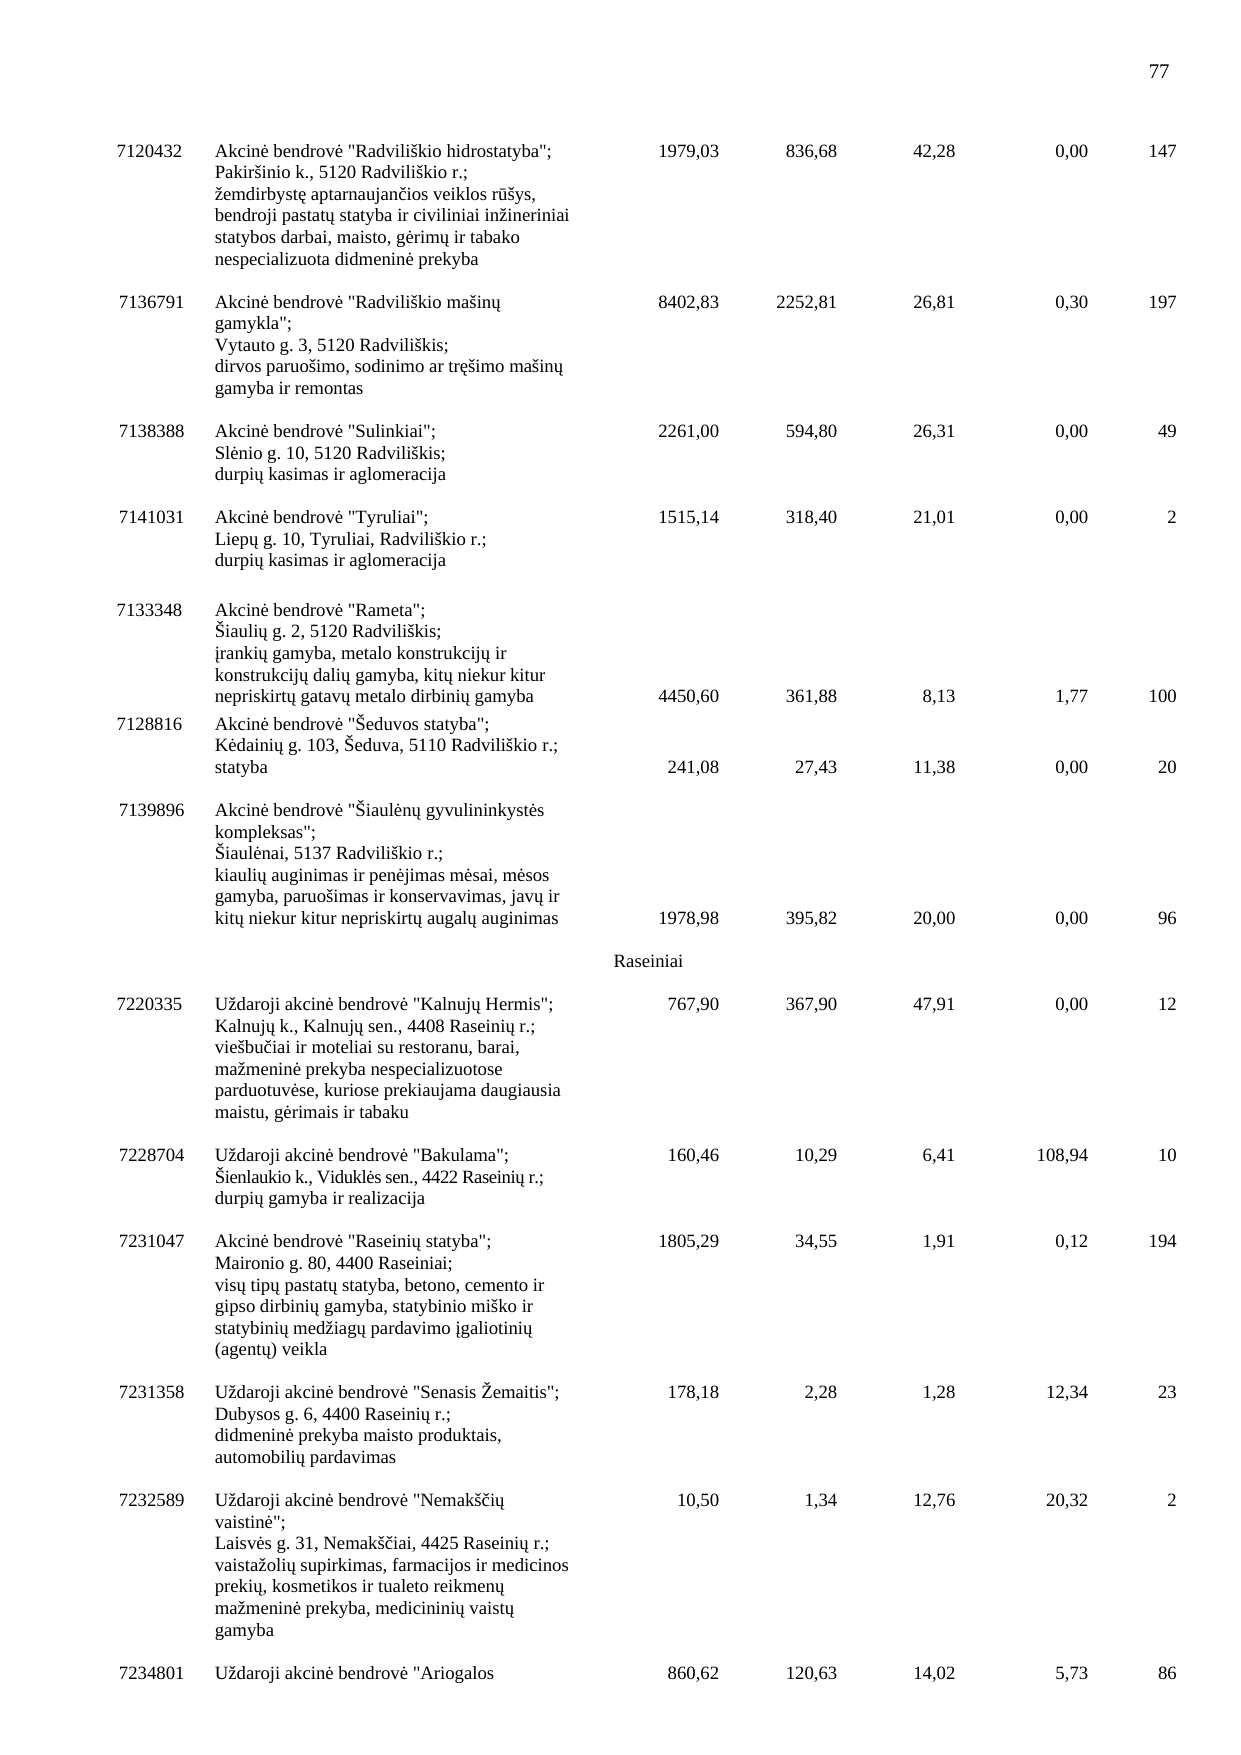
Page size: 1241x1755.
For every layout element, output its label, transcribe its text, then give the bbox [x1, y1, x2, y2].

table_cell 1,91 [853, 1230, 971, 1381]
table_cell 2,28 [735, 1381, 853, 1489]
table_cell 21,01 [853, 506, 971, 592]
table_cell Raseiniai [100, 950, 1192, 993]
table_cell 0,00 [971, 506, 1104, 592]
table_cell Akcinė bendrovė "Sulinkiai"; Slėnio g. 10, 5120 Radviliškis; durpių kasimas ir aglomeracija [203, 420, 587, 506]
table_cell 395,82 [735, 799, 853, 950]
table_cell 12 [1104, 993, 1192, 1144]
table_cell 7128816 [100, 713, 203, 799]
table_cell Akcinė bendrovė "Raseinių statyba"; Maironio g. 80, 4400 Raseiniai; visų tipų pastatų statyba, betono, cemento ir gipso dirbinių gamyba, statybinio miško ir statybinių medžiagų pardavimo įgaliotinių (agentų) veikla [203, 1230, 587, 1381]
table_cell 0,12 [971, 1230, 1104, 1381]
table_cell 7120432 [100, 140, 203, 291]
table_cell Uždaroji akcinė bendrovė "Nemakščių vaistinė"; Laisvės g. 31, Nemakščiai, 4425 Raseinių r.; vaistažolių supirkimas, farmacijos ir medicinos prekių, kosmetikos ir tualeto reikmenų mažmeninė prekyba, medicininių vaistų gamyba [203, 1489, 587, 1662]
table_cell 47,91 [853, 993, 971, 1144]
table_cell 7133348 [100, 593, 203, 713]
table_cell 49 [1104, 420, 1192, 506]
table_cell 10,50 [587, 1489, 735, 1662]
table_cell 0,00 [971, 993, 1104, 1144]
table_cell 1,34 [735, 1489, 853, 1662]
table_cell 1,77 [971, 593, 1104, 713]
table_cell 7220335 [100, 993, 203, 1144]
table_cell 767,90 [587, 993, 735, 1144]
table_cell 860,62 [587, 1662, 735, 1683]
table_cell Akcinė bendrovė "Šeduvos statyba"; Kėdainių g. 103, Šeduva, 5110 Radviliškio r.; statyba [203, 713, 587, 799]
table_cell 194 [1104, 1230, 1192, 1381]
table_cell Uždaroji akcinė bendrovė "Kalnujų Hermis"; Kalnujų k., Kalnujų sen., 4408 Raseinių r.; viešbučiai ir moteliai su restoranu, barai, mažmeninė prekyba nespecializuotose parduotuvėse, kuriose prekiaujama daugiausia maistu, gėrimais ir tabaku [203, 993, 587, 1144]
table_cell 14,02 [853, 1662, 971, 1683]
table_cell 7232589 [100, 1489, 203, 1662]
table_cell Uždaroji akcinė bendrovė "Ariogalos [203, 1662, 587, 1683]
table_cell 4450,60 [587, 593, 735, 713]
table_cell 2261,00 [587, 420, 735, 506]
table_cell 8,13 [853, 593, 971, 713]
table_cell 108,94 [971, 1144, 1104, 1230]
table_cell 20,32 [971, 1489, 1104, 1662]
table_cell 5,73 [971, 1662, 1104, 1683]
table_cell 10,29 [735, 1144, 853, 1230]
table_cell 26,31 [853, 420, 971, 506]
table_cell 147 [1104, 140, 1192, 291]
table_cell 7234801 [100, 1662, 203, 1683]
table_cell 20,00 [853, 799, 971, 950]
table_cell 7231047 [100, 1230, 203, 1381]
table_cell 367,90 [735, 993, 853, 1144]
table_cell Akcinė bendrovė "Rameta"; Šiaulių g. 2, 5120 Radviliškis; įrankių gamyba, metalo konstrukcijų ir konstrukcijų dalių gamyba, kitų niekur kitur nepriskirtų gatavų metalo dirbinių gamyba [203, 593, 587, 713]
table_cell 7231358 [100, 1381, 203, 1489]
table_cell 12,76 [853, 1489, 971, 1662]
table_cell 1979,03 [587, 140, 735, 291]
table_cell Uždaroji akcinė bendrovė "Bakulama"; Šienlaukio k., Viduklės sen., 4422 Raseinių r.; durpių gamyba ir realizacija [203, 1144, 587, 1230]
table_cell 7139896 [100, 799, 203, 950]
table_cell Akcinė bendrovė "Radviliškio mašinų gamykla"; Vytauto g. 3, 5120 Radviliškis; dirvos paruošimo, sodinimo ar tręšimo mašinų gamyba ir remontas [203, 291, 587, 420]
table_cell Uždaroji akcinė bendrovė "Senasis Žemaitis"; Dubysos g. 6, 4400 Raseinių r.; didmeninė prekyba maisto produktais, automobilių pardavimas [203, 1381, 587, 1489]
table_cell 23 [1104, 1381, 1192, 1489]
table_cell 241,08 [587, 713, 735, 799]
table_cell 160,46 [587, 1144, 735, 1230]
table_cell 12,34 [971, 1381, 1104, 1489]
table_cell 594,80 [735, 420, 853, 506]
table_cell 7138388 [100, 420, 203, 506]
table_cell 6,41 [853, 1144, 971, 1230]
table_cell 1515,14 [587, 506, 735, 592]
table_cell 26,81 [853, 291, 971, 420]
table_cell Akcinė bendrovė "Radviliškio hidrostatyba"; Pakiršinio k., 5120 Radviliškio r.; žemdirbystę aptarnaujančios veiklos rūšys, bendroji pastatų statyba ir civiliniai inžineriniai statybos darbai, maisto, gėrimų ir tabako nespecializuota didmeninė prekyba [203, 140, 587, 291]
table_cell 27,43 [735, 713, 853, 799]
table_cell 0,00 [971, 799, 1104, 950]
table_cell 1,28 [853, 1381, 971, 1489]
table_cell 120,63 [735, 1662, 853, 1683]
table_cell 7136791 [100, 291, 203, 420]
table_cell 0,00 [971, 140, 1104, 291]
table_cell Akcinė bendrovė "Tyruliai"; Liepų g. 10, Tyruliai, Radviliškio r.; durpių kasimas ir aglomeracija [203, 506, 587, 592]
table_cell 8402,83 [587, 291, 735, 420]
table_cell 96 [1104, 799, 1192, 950]
table_cell 2 [1104, 506, 1192, 592]
table_cell 20 [1104, 713, 1192, 799]
table_cell 11,38 [853, 713, 971, 799]
table_cell 197 [1104, 291, 1192, 420]
table_cell 178,18 [587, 1381, 735, 1489]
table_cell 1978,98 [587, 799, 735, 950]
table_cell 836,68 [735, 140, 853, 291]
table_cell 10 [1104, 1144, 1192, 1230]
table_cell 318,40 [735, 506, 853, 592]
table_cell 7141031 [100, 506, 203, 592]
table_cell 42,28 [853, 140, 971, 291]
table_cell 2252,81 [735, 291, 853, 420]
table_cell 2 [1104, 1489, 1192, 1662]
table_cell 7228704 [100, 1144, 203, 1230]
table_cell 34,55 [735, 1230, 853, 1381]
table_cell 0,00 [971, 713, 1104, 799]
table_cell [100, 118, 1192, 140]
table_cell 86 [1104, 1662, 1192, 1683]
table_cell 100 [1104, 593, 1192, 713]
table_cell 1805,29 [587, 1230, 735, 1381]
table_cell Akcinė bendrovė "Šiaulėnų gyvulininkystės kompleksas"; Šiaulėnai, 5137 Radviliškio r.; kiaulių auginimas ir penėjimas mėsai, mėsos gamyba, paruošimas ir konservavimas, javų ir kitų niekur kitur nepriskirtų augalų auginimas [203, 799, 587, 950]
table_cell 0,00 [971, 420, 1104, 506]
table_cell 361,88 [735, 593, 853, 713]
table_cell 0,30 [971, 291, 1104, 420]
